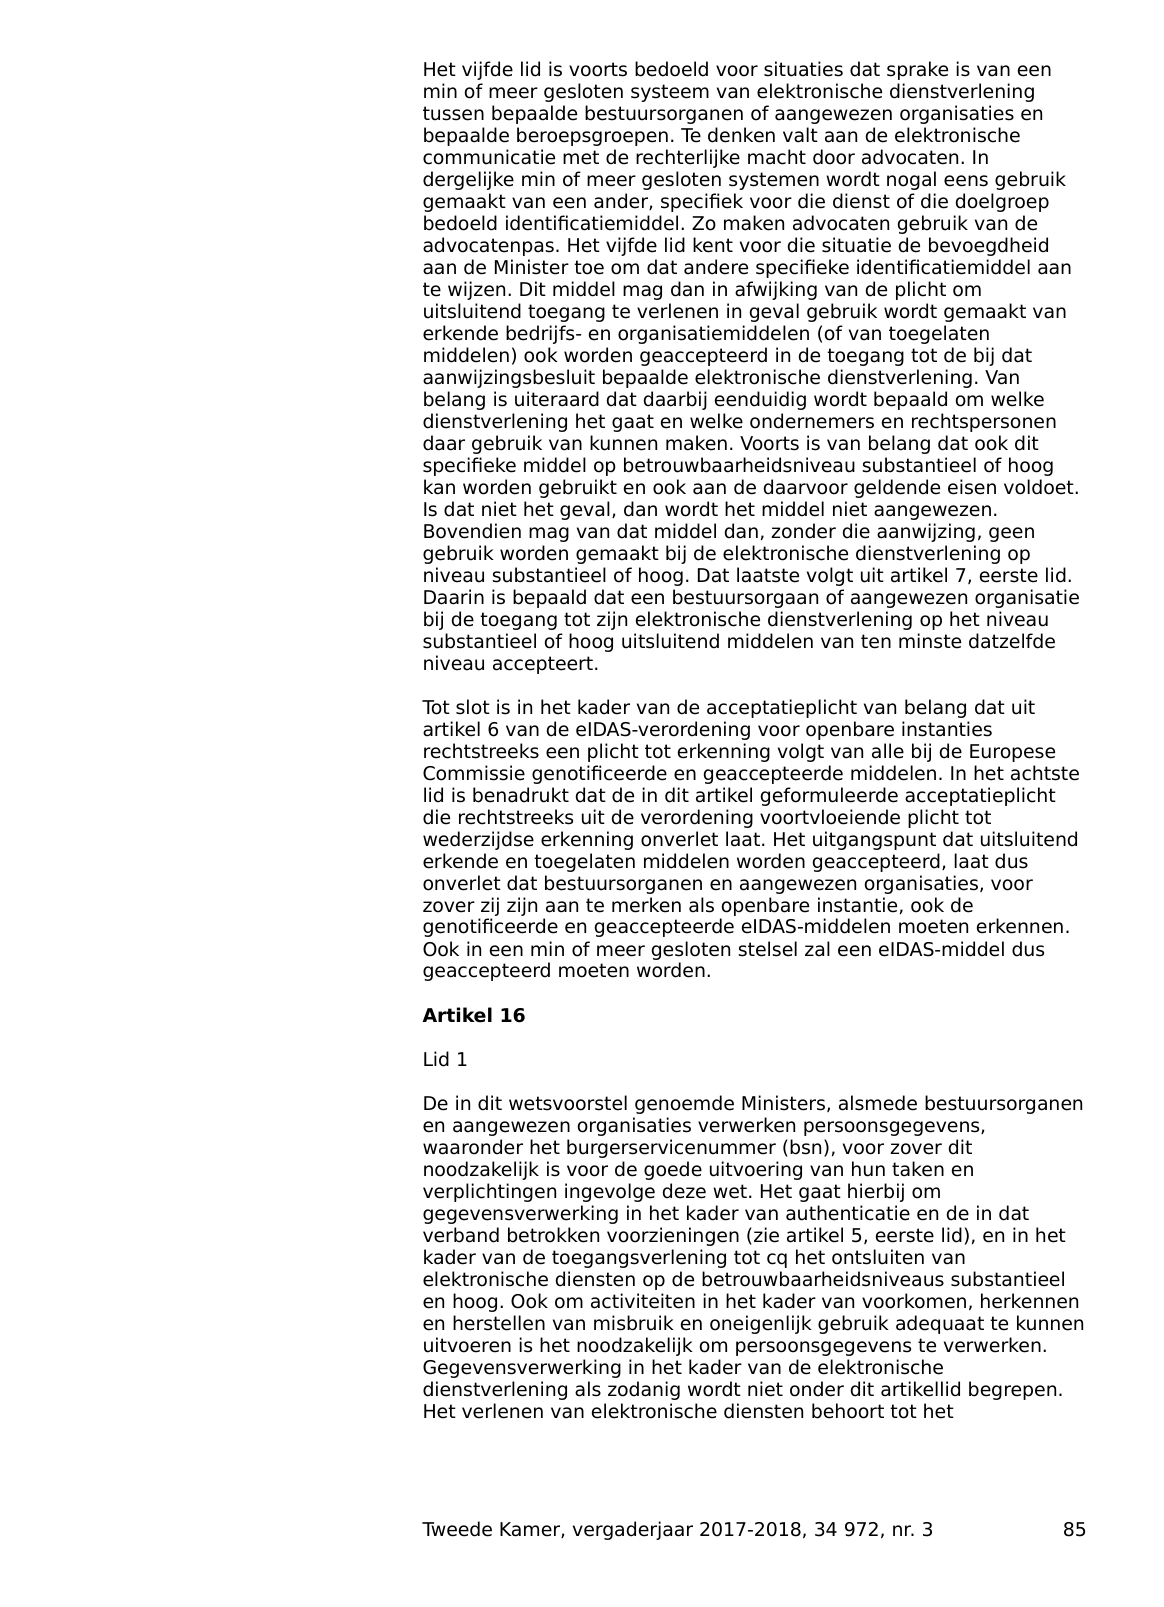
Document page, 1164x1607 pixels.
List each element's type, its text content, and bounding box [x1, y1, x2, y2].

text Tot slot is in het kader van de acceptatieplicht van belang dat uit artikel 6 van de eIDAS-verordening voor openbare instanties rechtstreeks een plicht tot erkenning volgt van alle bij de Europese Commissie genotificeerde en geaccepteerde middelen. In het achtste lid is benadrukt dat de in dit artikel geformuleerde acceptatieplicht die rechtstreeks uit de verordening voortvloeiende plicht tot wederzijdse erkenning onverlet laat. Het uitgangspunt dat uitsluitend erkende en toegelaten middelen worden geaccepteerd, laat dus onverlet dat bestuursorganen en aangewezen organisaties, voor zover zij zijn aan te merken als openbare instantie, ook de genotificeerde en geaccepteerde eIDAS-middelen moeten erkennen. Ook in een min of meer gesloten stelsel zal een eIDAS-middel dus geaccepteerd moeten worden. [422, 697, 1087, 982]
subtitle Lid 1 [422, 1049, 1087, 1071]
text Het vijfde lid is voorts bedoeld voor situaties dat sprake is van een min of meer gesloten systeem van elektronische dienstverlening tussen bepaalde bestuursorganen of aangewezen organisaties en bepaalde beroepsgroepen. Te denken valt aan de elektronische communicatie met de rechterlijke macht door advocaten. In dergelijke min of meer gesloten systemen wordt nogal eens gebruik gemaakt van een ander, specifiek voor die dienst of die doelgroep bedoeld identificatiemiddel. Zo maken advocaten gebruik van de advocatenpas. Het vijfde lid kent voor die situatie de bevoegdheid aan de Minister toe om dat andere specifieke identificatiemiddel aan te wijzen. Dit middel mag dan in afwijking van de plicht om uitsluitend toegang te verlenen in geval gebruik wordt gemaakt van erkende bedrijfs- en organisatiemiddelen (of van toegelaten middelen) ook worden geaccepteerd in de toegang tot de bij dat aanwijzingsbesluit bepaalde elektronische dienstverlening. Van belang is uiteraard dat daarbij eenduidig wordt bepaald om welke dienstverlening het gaat en welke ondernemers en rechtspersonen daar gebruik van kunnen maken. Voorts is van belang dat ook dit specifieke middel op betrouwbaarheidsniveau substantieel of hoog kan worden gebruikt en ook aan de daarvoor geldende eisen voldoet. Is dat niet het geval, dan wordt het middel niet aangewezen. Bovendien mag van dat middel dan, zonder die aanwijzing, geen gebruik worden gemaakt bij de elektronische dienstverlening op niveau substantieel of hoog. Dat laatste volgt uit artikel 7, eerste lid. Daarin is bepaald dat een bestuursorgaan of aangewezen organisatie bij de toegang tot zijn elektronische dienstverlening op het niveau substantieel of hoog uitsluitend middelen van ten minste datzelfde niveau accepteert. [422, 59, 1087, 674]
subtitle Artikel 16 [422, 1004, 1087, 1027]
text De in dit wetsvoorstel genoemde Ministers, alsmede bestuursorganen en aangewezen organisaties verwerken persoonsgegevens, waaronder het burgerservicenummer (bsn), voor zover dit noodzakelijk is voor de goede uitvoering van hun taken en verplichtingen ingevolge deze wet. Het gaat hierbij om gegevensverwerking in het kader van authenticatie en de in dat verband betrokken voorzieningen (zie artikel 5, eerste lid), en in het kader van de toegangsverlening tot cq het ontsluiten van elektronische diensten op de betrouwbaarheidsniveaus substantieel en hoog. Ook om activiteiten in het kader van voorkomen, herkennen en herstellen van misbruik en oneigenlijk gebruik adequaat te kunnen uitvoeren is het noodzakelijk om persoonsgegevens te verwerken. Gegevensverwerking in het kader van de elektronische dienstverlening als zodanig wordt niet onder dit artikellid begrepen. Het verlenen van elektronische diensten behoort tot het [422, 1093, 1087, 1423]
